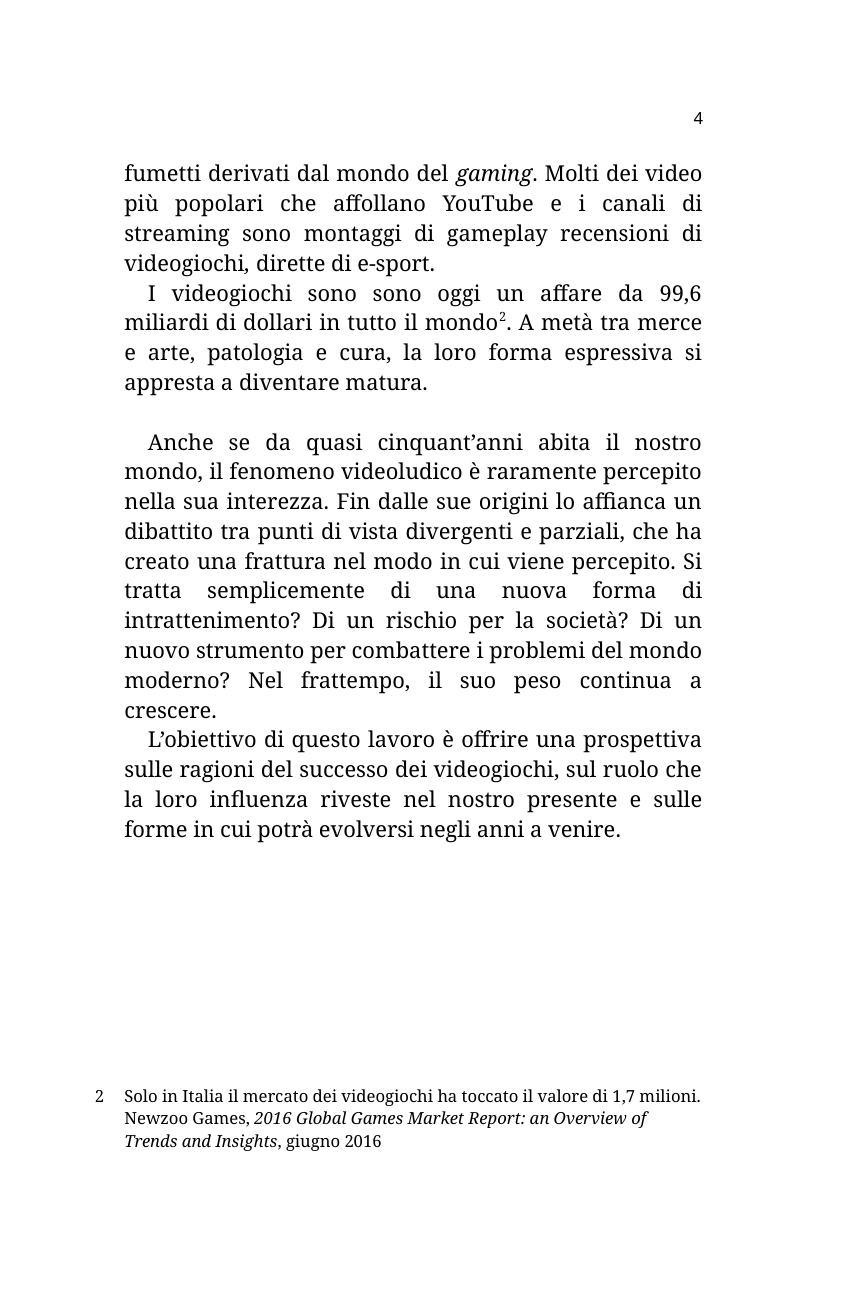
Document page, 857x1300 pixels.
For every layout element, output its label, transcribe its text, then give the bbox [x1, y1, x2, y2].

text Newzoo Games, 2016 Global Games Market Report: an Overview of Trends and Insights, giugno 2016 [94, 1107, 703, 1152]
text Solo in Italia il mercato dei videogiochi ha toccato il valore di 1,7 milioni. [94, 1084, 703, 1107]
text Anche se da quasi cinquant’anni abita il nostro mondo, il fenomeno videoludico è raramente percepito nella sua interezza. Fin dalle sue origini lo affianca un dibattito tra punti di vista divergenti e parziali, che ha creato una frattura nel modo in cui viene percepito. Si tratta semplicemente di una nuova forma di intrattenimento? Di un rischio per la società? Di un nuovo strumento per combattere i problemi del mondo moderno? Nel frattempo, il suo peso continua a crescere. [124, 427, 703, 724]
text L’obiettivo di questo lavoro è offrire una prospettiva sulle ragioni del successo dei videogiochi, sul ruolo che la loro influenza riveste nel nostro presente e sulle forme in cui potrà evolversi negli anni a venire. [124, 724, 703, 844]
text fumetti derivati dal mondo del gaming. Molti dei video più popolari che affollano YouTube e i canali di streaming sono montaggi di gameplay recensioni di videogiochi, dirette di e-sport. [124, 158, 703, 278]
text I videogiochi sono sono oggi un affare da 99,6 miliardi di dollari in tutto il mondo. A metà tra merce e arte, patologia e cura, la loro forma espressiva si appresta a diventare matura. [124, 278, 703, 397]
